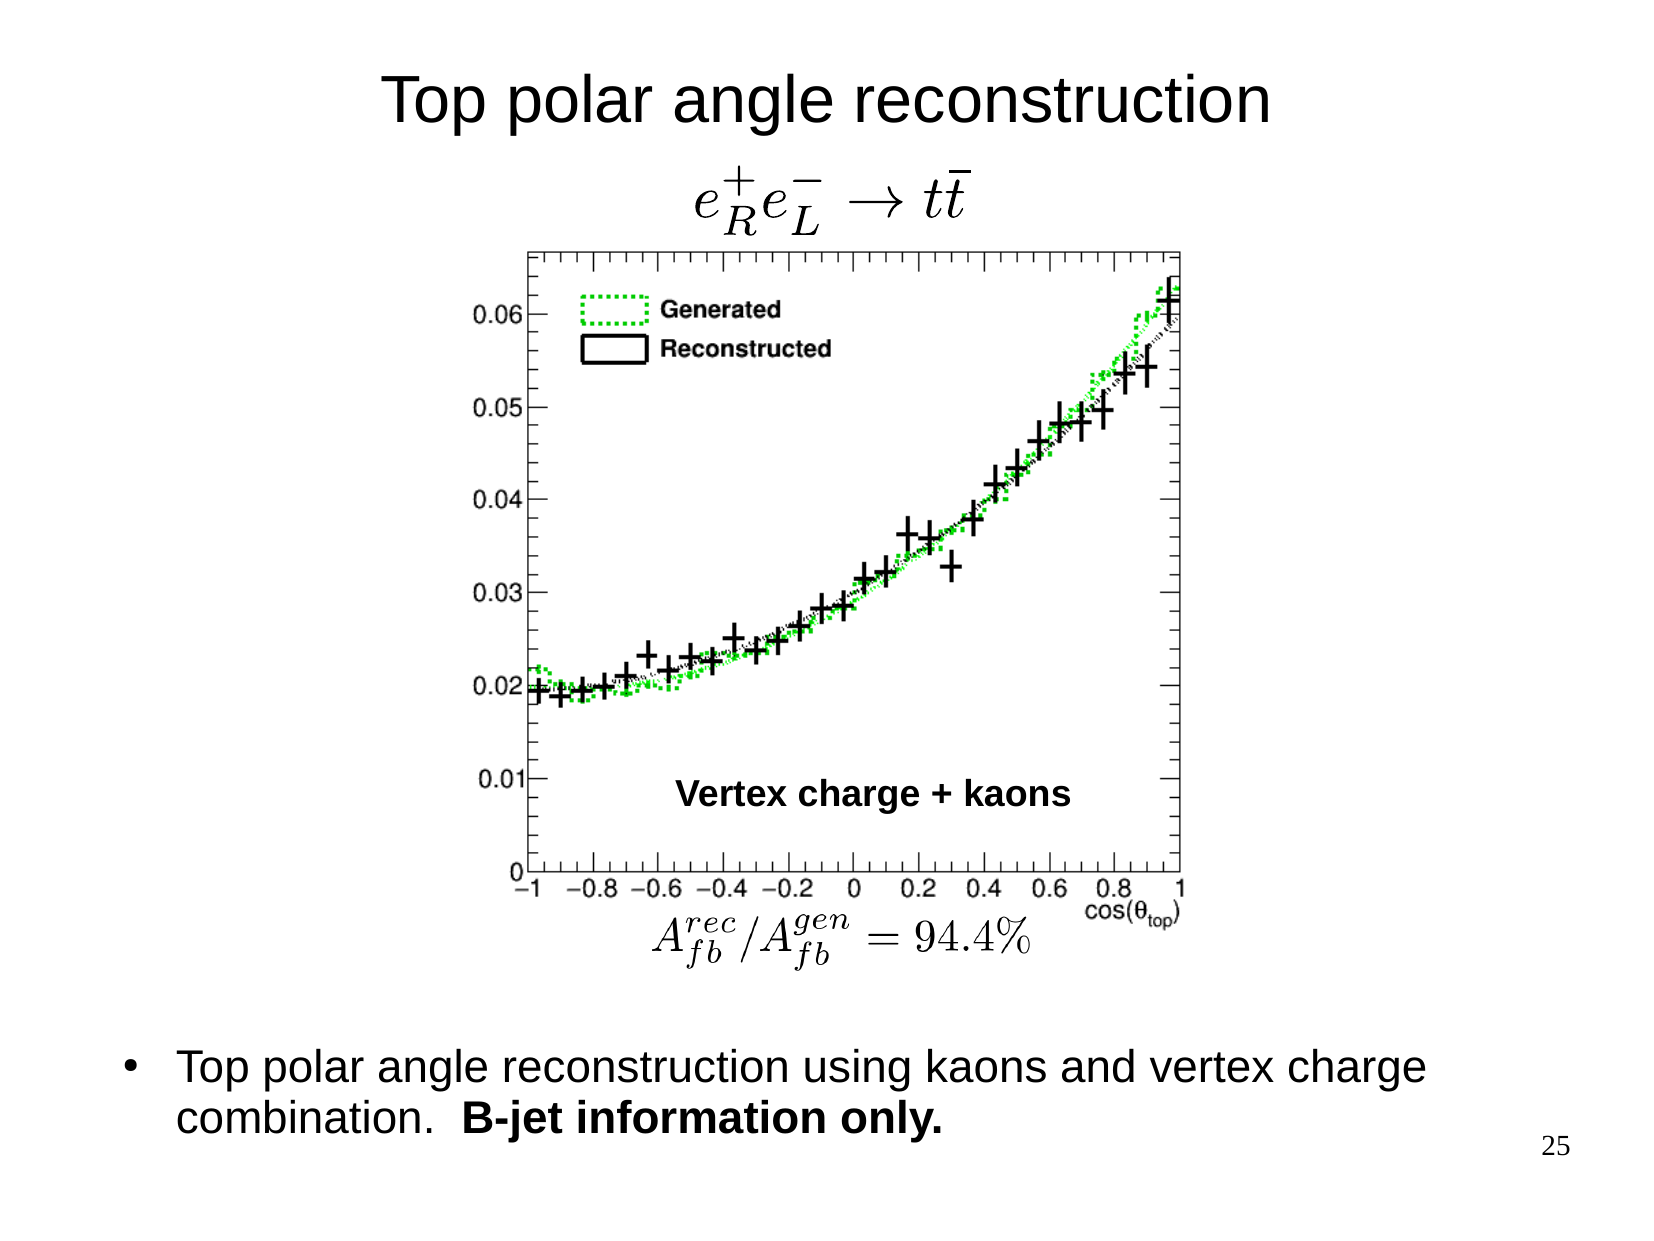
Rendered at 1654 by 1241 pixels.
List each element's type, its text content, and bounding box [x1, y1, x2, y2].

text_box [692, 165, 976, 236]
title Top polar angle reconstruction [82, 49, 1571, 151]
text_box 94.4% precision [687, 917, 1046, 974]
picture [454, 237, 1209, 971]
text_box Vertex charge + kaons [660, 765, 1087, 822]
list Top polar angle reconstruction using kaons and vertex charge combination. B-jet information only. [105, 1040, 1531, 1206]
